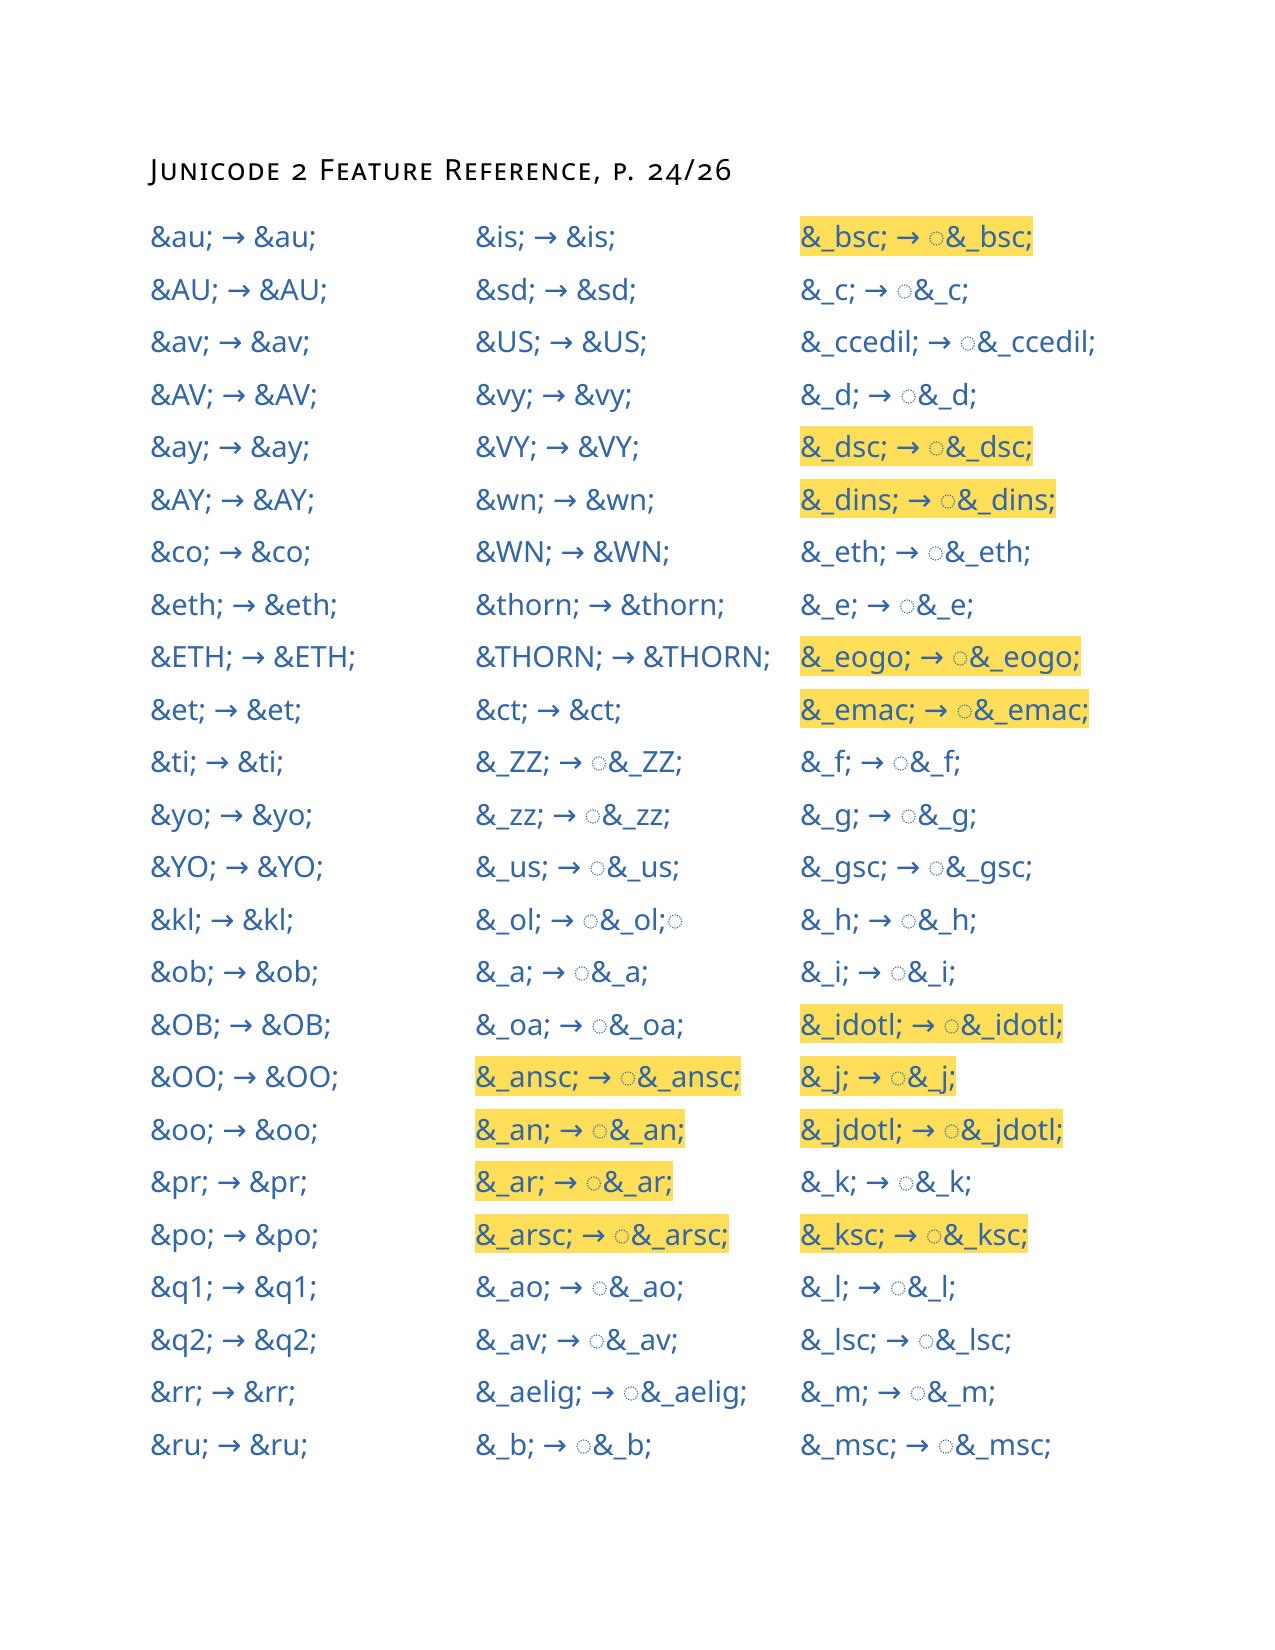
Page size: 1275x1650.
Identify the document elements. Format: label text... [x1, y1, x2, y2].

text &‌oo; → &oo; [150, 1110, 475, 1147]
text &‌q1; → &q1; [150, 1267, 475, 1305]
text &_‌‌zz; → ◌&_zz; [475, 795, 800, 832]
text &‌is; → &is; [475, 217, 800, 255]
text &‌‌_ZZ; → ◌&_ZZ; [475, 742, 800, 780]
text &‌_eth; → ◌&_eth; [800, 532, 1125, 570]
text &‌AV; → &AV; [150, 375, 475, 412]
text &‌ti; → &ti; [150, 742, 475, 780]
text &_‌idotl; → ◌&_idotl; [800, 1005, 1125, 1042]
text &‌vy; → &vy; [475, 375, 800, 412]
text &‌_a; → ◌&_a; [475, 952, 800, 990]
text &‌_av; → ◌&_av; [475, 1320, 800, 1357]
text &_‌h; → ◌&_h; [800, 900, 1125, 937]
text &‌_emac; → ◌&_emac; [800, 690, 1125, 727]
text &_‌lsc; → ◌&_lsc; [800, 1320, 1125, 1357]
text &‌ETH; → &ETH; [150, 637, 475, 675]
text &‌thorn; → &thorn; [475, 585, 800, 622]
text &‌WN; → &WN; [475, 532, 800, 570]
text &_‌j; → ◌&_j; [800, 1057, 1125, 1095]
text &‌_e; → ◌&_e; [800, 585, 1125, 622]
text &‌_dsc; → ◌&_dsc; [800, 427, 1125, 465]
text &‌_arsc; → ◌&_arsc; [475, 1215, 800, 1252]
text &‌_eogo; → ◌&_eogo; [800, 637, 1125, 675]
text &‌et; → &et; [150, 690, 475, 727]
text &‌_c; → ◌&_c; [800, 270, 1125, 307]
text &‌OO; → &OO; [150, 1057, 475, 1095]
text &‌au; → &au; [150, 217, 475, 255]
text &‌po; → &po; [150, 1215, 475, 1252]
text &‌VY; → &VY; [475, 427, 800, 465]
text &‌_ccedil; → ◌&_ccedil; [800, 322, 1125, 360]
text &‌q2; → &q2; [150, 1320, 475, 1357]
text &‌av; → &av; [150, 322, 475, 360]
text &‌ru; → &ru; [150, 1425, 475, 1462]
text &‌co; → &co; [150, 532, 475, 570]
text &‌_dins; → ◌&_dins; [800, 480, 1125, 517]
text &‌_gsc; → ◌&_gsc; [800, 847, 1125, 885]
text &‌AY; → &AY; [150, 480, 475, 517]
text &‌rr; → &rr; [150, 1372, 475, 1410]
text &_‌l; → ◌&_l; [800, 1267, 1125, 1305]
text &‌_an; → ◌&_an; [475, 1110, 800, 1147]
text &‌_ansc; → ◌&_ansc; [475, 1057, 800, 1095]
text &‌ct; → &ct; [475, 690, 800, 727]
text &‌_oa; → ◌&_oa; [475, 1005, 800, 1042]
text &‌_ol; → ◌&_ol;◌ [475, 900, 800, 937]
text &_‌ksc; → ◌&_ksc; [800, 1215, 1125, 1252]
text &‌pr; → &pr; [150, 1162, 475, 1200]
text &_‌m; → ◌&_m; [800, 1372, 1125, 1410]
text &‌eth; → &eth; [150, 585, 475, 622]
text &‌OB; → &OB; [150, 1005, 475, 1042]
text &‌kl; → &kl; [150, 900, 475, 937]
text &‌THORN; → &THORN; [475, 637, 800, 675]
text &‌_ao; → ◌&_ao; [475, 1267, 800, 1305]
text &_‌jdotl; → ◌&_jdotl; [800, 1110, 1125, 1147]
text &‌_f; → ◌&_f; [800, 742, 1125, 780]
text &_‌i; → ◌&_i; [800, 952, 1125, 990]
text &‌_us; → ◌&_us; [475, 847, 800, 885]
text &_‌msc; → ◌&_msc; [800, 1425, 1125, 1462]
text &‌_g; → ◌&_g; [800, 795, 1125, 832]
text &‌_b; → ◌&_b; [475, 1425, 800, 1462]
text &‌US; → &US; [475, 322, 800, 360]
text &‌yo; → &yo; [150, 795, 475, 832]
text &‌YO; → &YO; [150, 847, 475, 885]
text &‌_ar; → ◌&_ar; [475, 1162, 800, 1200]
text &‌sd; → &sd; [475, 270, 800, 307]
text &‌ob; → &ob; [150, 952, 475, 990]
text &‌_d; → ◌&_d; [800, 375, 1125, 412]
text &‌wn; → &wn; [475, 480, 800, 517]
text &‌_aelig; → ◌&_aelig; [475, 1372, 800, 1410]
text &‌AU; → &AU; [150, 270, 475, 307]
text &‌ay; → &ay; [150, 427, 475, 465]
text &‌_bsc; → ◌&_bsc; [800, 217, 1125, 255]
text &_‌k; → ◌&_k; [800, 1162, 1125, 1200]
